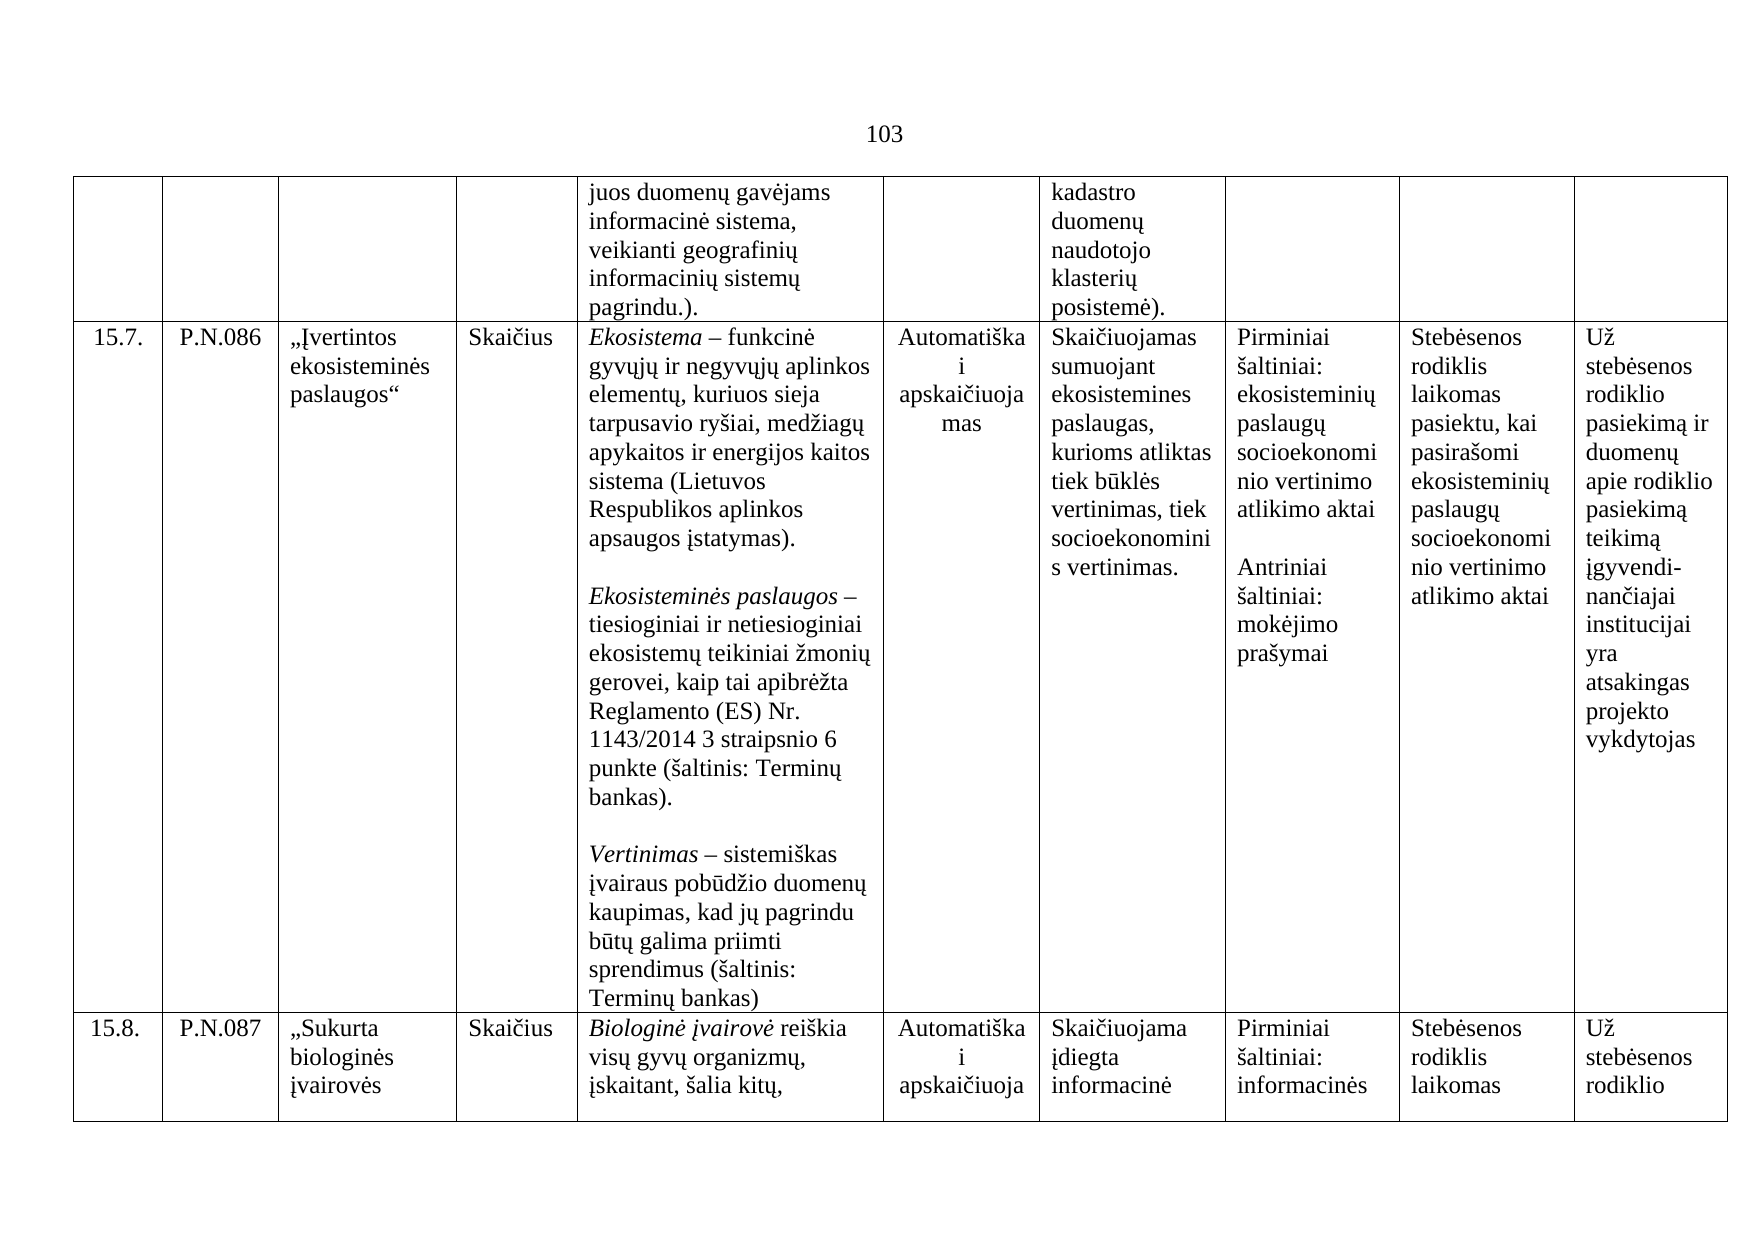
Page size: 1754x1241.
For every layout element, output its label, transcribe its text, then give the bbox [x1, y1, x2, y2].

table_cell 15.7. [74, 322, 162, 1012]
table_cell [884, 177, 1039, 321]
table_cell Automatiškai apskaičiuoja [884, 1013, 1039, 1121]
table_cell Už stebėsenos rodiklio [1575, 1013, 1727, 1121]
table_cell Pirminiai šaltiniai: ekosisteminių paslaugų socioekonominio vertinimo atlikimo aktai Antriniai šaltiniai: mokėjimo prašymai [1226, 322, 1399, 1012]
table_cell P.N.087 [163, 1013, 278, 1121]
table_cell [74, 177, 162, 321]
table_cell Stebėsenos rodiklis laikomas pasiektu, kai pasirašomi ekosisteminių paslaugų socioekonominio vertinimo atlikimo aktai [1400, 322, 1574, 1012]
table_cell Skaičius [457, 322, 577, 1012]
table_cell „Įvertintos ekosisteminės paslaugos“ [279, 322, 456, 1012]
table_cell kadastro duomenų naudotojo klasterių posistemė). [1040, 177, 1225, 321]
table_cell [1226, 177, 1399, 321]
table_cell [457, 177, 577, 321]
table_cell Už stebėsenos rodiklio pasiekimą ir duomenų apie rodiklio pasiekimą teikimą įgyvendi-nančiajai institucijai yra atsakingas projekto vykdytojas [1575, 322, 1727, 1012]
table_cell P.N.086 [163, 322, 278, 1012]
table_cell Biologinė įvairovė reiškia visų gyvų organizmų, įskaitant, šalia kitų, [578, 1013, 883, 1121]
table_cell [163, 177, 278, 321]
table_cell Skaičiuojama įdiegta informacinė [1040, 1013, 1225, 1121]
table_cell Skaičiuojamas sumuojant ekosistemines paslaugas, kurioms atliktas tiek būklės vertinimas, tiek socioekonominis vertinimas. [1040, 322, 1225, 1012]
table_cell Ekosistema – funkcinė gyvųjų ir negyvųjų aplinkos elementų, kuriuos sieja tarpusavio ryšiai, medžiagų apykaitos ir energijos kaitos sistema (Lietuvos Respublikos aplinkos apsaugos įstatymas). Ekosisteminės paslaugos – tiesioginiai ir netiesioginiai ekosistemų teikiniai žmonių gerovei, kaip tai apibrėžta Reglamento (ES) Nr. 1143/2014 3 straipsnio 6 punkte (šaltinis: Terminų bankas). Vertinimas – sistemiškas įvairaus pobūdžio duomenų kaupimas, kad jų pagrindu būtų galima priimti sprendimus (šaltinis: Terminų bankas) [578, 322, 883, 1012]
table_cell Automatiškai apskaičiuojamas [884, 322, 1039, 1012]
table_cell „Sukurta biologinės įvairovės [279, 1013, 456, 1121]
table_cell Skaičius [457, 1013, 577, 1121]
table_cell [1400, 177, 1574, 321]
table_cell juos duomenų gavėjams informacinė sistema, veikianti geografinių informacinių sistemų pagrindu.). [578, 177, 883, 321]
table_cell [279, 177, 456, 321]
table_cell 15.8. [74, 1013, 162, 1121]
table_cell Pirminiai šaltiniai: informacinės [1226, 1013, 1399, 1121]
table_cell [1575, 177, 1727, 321]
table_cell Stebėsenos rodiklis laikomas [1400, 1013, 1574, 1121]
